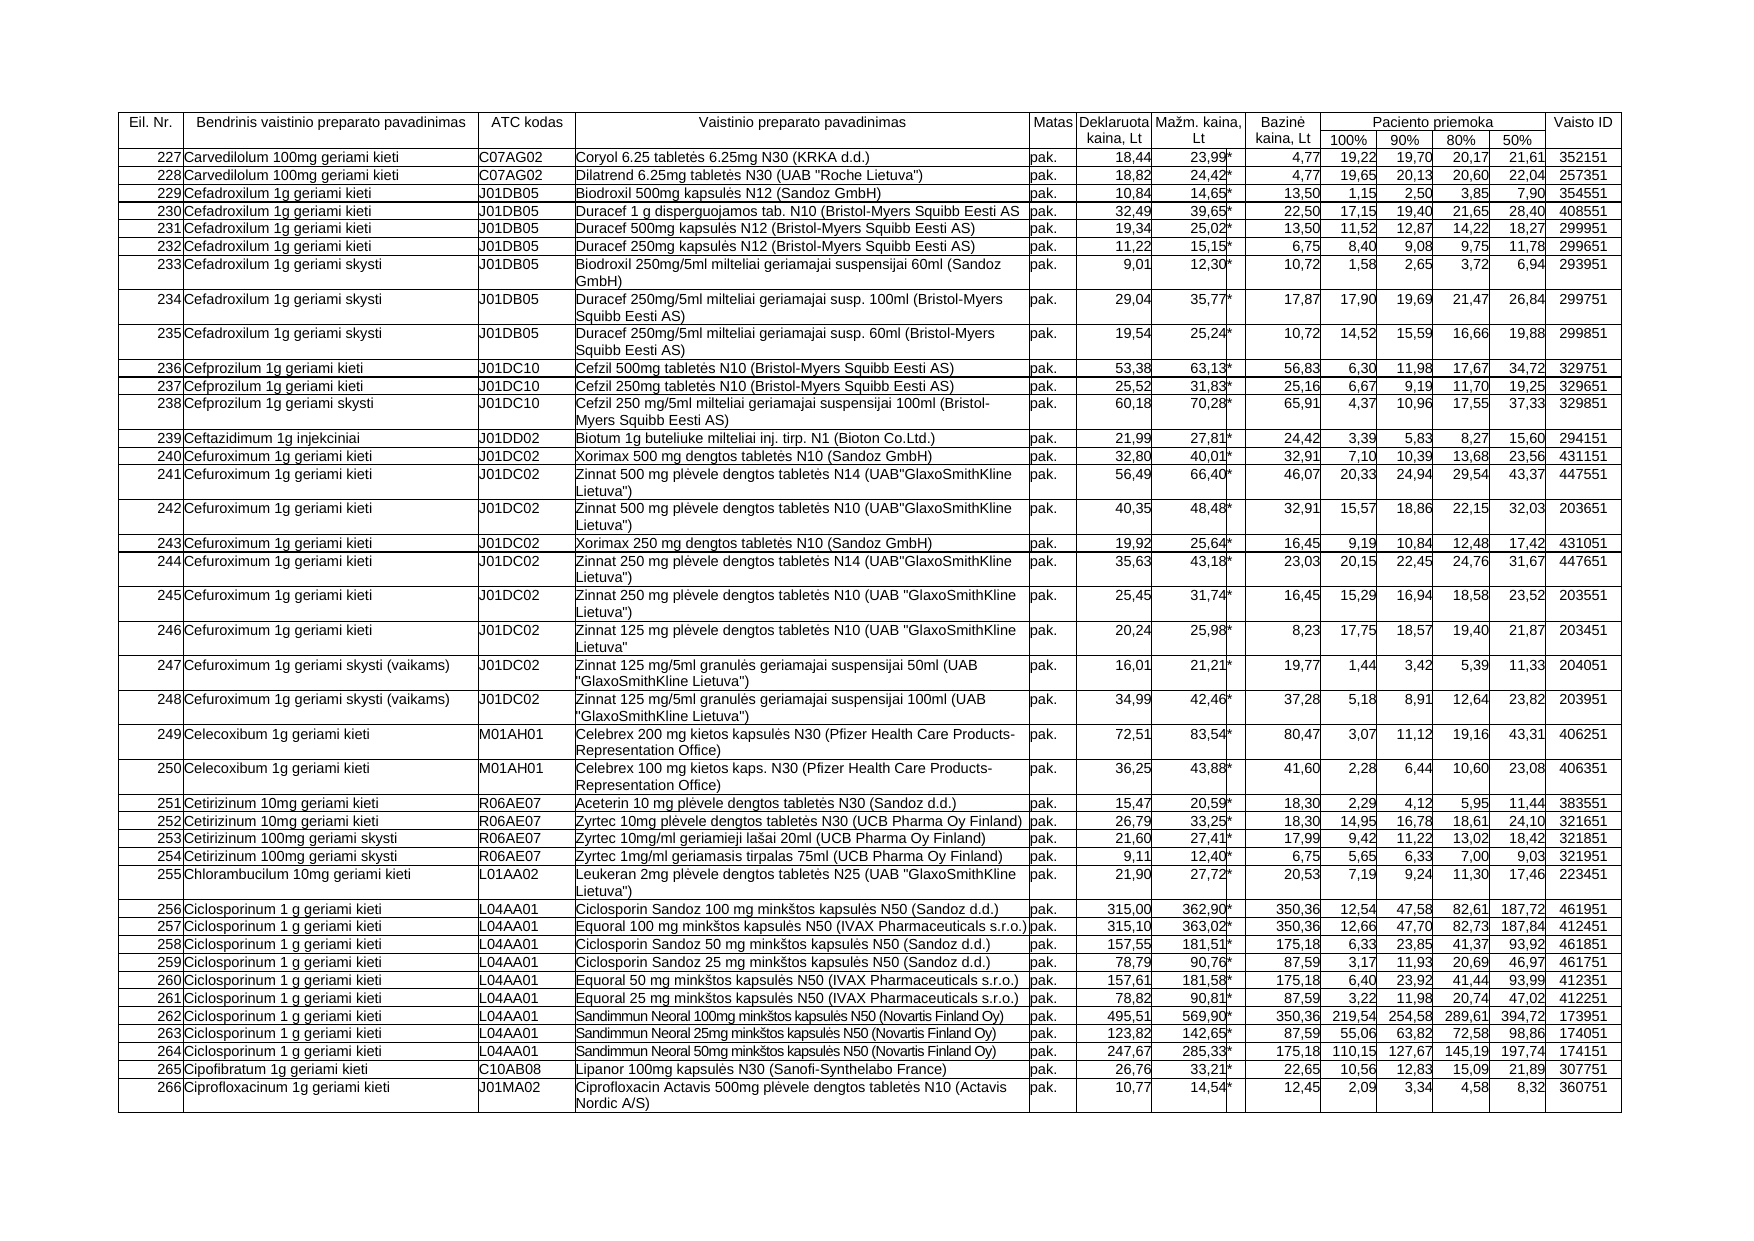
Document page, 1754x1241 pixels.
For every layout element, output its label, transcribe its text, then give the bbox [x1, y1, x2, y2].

table_cell 20,17 [1433, 149, 1489, 166]
table_cell Lipanor 100mg kapsulės N30 (Sanofi-Synthelabo France) [576, 1061, 1029, 1077]
table_cell C07AG02 [479, 149, 575, 166]
table_cell Cefadroxilum 1g geriami kieti [184, 185, 478, 201]
table_cell 157,61 [1077, 972, 1151, 988]
table_cell 252 [119, 812, 183, 829]
table_cell 262 [119, 1007, 183, 1024]
table_cell 20,15 [1321, 553, 1376, 586]
table_cell 18,27 [1490, 220, 1545, 237]
table_cell 11,98 [1377, 989, 1432, 1006]
table_cell Ciclosporinum 1 g geriami kieti [184, 1025, 478, 1042]
table_cell 204051 [1546, 656, 1621, 690]
table_cell 12,45 [1246, 1079, 1320, 1112]
table_cell 23,08 [1490, 760, 1545, 793]
table_cell pak. [1030, 430, 1076, 447]
table_cell 219,54 [1321, 1007, 1376, 1024]
table_cell 6,33 [1321, 936, 1376, 953]
table_header ATC kodas [479, 113, 575, 148]
table_cell 22,15 [1433, 500, 1489, 533]
table_cell 10,39 [1377, 448, 1432, 464]
table_cell pak. [1030, 185, 1076, 201]
table_cell 25,52 [1077, 378, 1151, 394]
table_cell * [1227, 430, 1245, 447]
table_cell 5,18 [1321, 691, 1376, 724]
table_header Eil. Nr. [119, 113, 183, 148]
table_cell 11,93 [1377, 954, 1432, 971]
table_cell 17,15 [1321, 203, 1376, 219]
table_cell 15,47 [1077, 795, 1151, 811]
table_cell 266 [119, 1079, 183, 1112]
table_cell 8,40 [1321, 238, 1376, 255]
table_cell 242 [119, 500, 183, 533]
table_cell 87,59 [1246, 989, 1320, 1006]
table_cell 203451 [1546, 622, 1621, 655]
table_cell 9,42 [1321, 830, 1376, 847]
table_cell 78,79 [1077, 954, 1151, 971]
table_cell 10,77 [1077, 1079, 1151, 1112]
table_cell 8,91 [1377, 691, 1432, 724]
table_cell * [1227, 587, 1245, 621]
table_cell 19,16 [1433, 725, 1489, 759]
table_cell 495,51 [1077, 1007, 1151, 1024]
table_cell * [1227, 203, 1245, 219]
table_cell 90,76 [1152, 954, 1226, 971]
table_cell 19,25 [1490, 378, 1545, 394]
table_cell 87,59 [1246, 1025, 1320, 1042]
table_cell 17,99 [1246, 830, 1320, 847]
table_cell pak. [1030, 760, 1076, 793]
table_cell 72,51 [1077, 725, 1151, 759]
table_cell Duracef 250mg/5ml milteliai geriamajai susp. 100ml (Bristol-Myers Squibb Eesti AS) [576, 290, 1029, 324]
table_cell pak. [1030, 448, 1076, 464]
table_cell L04AA01 [479, 918, 575, 935]
table_cell 447551 [1546, 465, 1621, 499]
table_cell Ciclosporinum 1 g geriami kieti [184, 954, 478, 971]
table_cell Zyrtec 10mg/ml geriamieji lašai 20ml (UCB Pharma Oy Finland) [576, 830, 1029, 847]
table_cell 237 [119, 378, 183, 394]
table_cell 15,57 [1321, 500, 1376, 533]
table_cell 412251 [1546, 989, 1621, 1006]
table_cell 35,63 [1077, 553, 1151, 586]
table_cell Cefadroxilum 1g geriami kieti [184, 238, 478, 255]
table_cell pak. [1030, 395, 1076, 429]
table_cell Cetirizinum 10mg geriami kieti [184, 795, 478, 811]
table_cell 231 [119, 220, 183, 237]
table_cell * [1227, 725, 1245, 759]
table_cell 19,54 [1077, 325, 1151, 358]
table_cell 258 [119, 936, 183, 953]
table_cell * [1227, 553, 1245, 586]
table_cell 321651 [1546, 812, 1621, 829]
table_cell 238 [119, 395, 183, 429]
table_cell 227 [119, 149, 183, 166]
table_cell Celebrex 100 mg kietos kaps. N30 (Pfizer Health Care Products-Representation Office) [576, 760, 1029, 793]
table_cell 25,64 [1152, 535, 1226, 551]
table_cell 15,09 [1433, 1061, 1489, 1077]
table_cell J01DB05 [479, 325, 575, 358]
table_cell * [1227, 395, 1245, 429]
table_cell 20,24 [1077, 622, 1151, 655]
table_cell Sandimmun Neoral 25mg minkštos kapsulės N50 (Novartis Finland Oy) [576, 1025, 1029, 1042]
table_cell 7,19 [1321, 866, 1376, 899]
table_cell Leukeran 2mg plėvele dengtos tabletės N25 (UAB "GlaxoSmithKline Lietuva") [576, 866, 1029, 899]
table_cell * [1227, 812, 1245, 829]
table_cell J01DC10 [479, 395, 575, 429]
table_cell L01AA02 [479, 866, 575, 899]
table_cell 19,22 [1321, 149, 1376, 166]
table_cell 431051 [1546, 535, 1621, 551]
table_cell 261 [119, 989, 183, 1006]
table_cell 18,86 [1377, 500, 1432, 533]
table_cell J01DB05 [479, 290, 575, 324]
table_cell 19,40 [1377, 203, 1432, 219]
table_cell 12,30 [1152, 256, 1226, 289]
table_cell L04AA01 [479, 900, 575, 917]
table_cell Cefadroxilum 1g geriami skysti [184, 256, 478, 289]
table_cell Ciclosporin Sandoz 50 mg minkštos kapsulės N50 (Sandoz d.d.) [576, 936, 1029, 953]
table_cell 447651 [1546, 553, 1621, 586]
table_cell 383551 [1546, 795, 1621, 811]
table_cell 175,18 [1246, 1043, 1320, 1059]
table_cell 60,18 [1077, 395, 1151, 429]
table_cell 43,88 [1152, 760, 1226, 793]
table_cell 87,59 [1246, 954, 1320, 971]
table_cell J01DC02 [479, 622, 575, 655]
table_cell Cefadroxilum 1g geriami kieti [184, 220, 478, 237]
table_cell 228 [119, 167, 183, 183]
table_cell 257351 [1546, 167, 1621, 183]
table_cell 315,10 [1077, 918, 1151, 935]
table_cell 265 [119, 1061, 183, 1077]
table_cell Cefuroximum 1g geriami kieti [184, 587, 478, 621]
table_cell Celecoxibum 1g geriami kieti [184, 725, 478, 759]
table_cell 247 [119, 656, 183, 690]
table_cell 236 [119, 360, 183, 376]
table_cell 230 [119, 203, 183, 219]
table_header Matas [1030, 113, 1076, 148]
table_cell Duracef 250mg kapsulės N12 (Bristol-Myers Squibb Eesti AS) [576, 238, 1029, 255]
table_cell 3,17 [1321, 954, 1376, 971]
table_cell Zinnat 125 mg plėvele dengtos tabletės N10 (UAB "GlaxoSmithKline Lietuva" [576, 622, 1029, 655]
table_cell 17,75 [1321, 622, 1376, 655]
table_cell 26,79 [1077, 812, 1151, 829]
table_cell 48,48 [1152, 500, 1226, 533]
table_cell 5,39 [1433, 656, 1489, 690]
table_cell 46,07 [1246, 465, 1320, 499]
table_cell * [1227, 918, 1245, 935]
table_cell 27,81 [1152, 430, 1226, 447]
table_cell 14,52 [1321, 325, 1376, 358]
table_cell * [1227, 167, 1245, 183]
table_cell 247,67 [1077, 1043, 1151, 1059]
table_cell 127,67 [1377, 1043, 1432, 1059]
table_cell * [1227, 760, 1245, 793]
table_cell Ciclosporinum 1 g geriami kieti [184, 936, 478, 953]
table_cell 80,47 [1246, 725, 1320, 759]
table_cell 37,33 [1490, 395, 1545, 429]
table_cell 6,30 [1321, 360, 1376, 376]
table_cell 56,49 [1077, 465, 1151, 499]
table_cell R06AE07 [479, 848, 575, 865]
table_cell pak. [1030, 1043, 1076, 1059]
table_cell 6,75 [1246, 848, 1320, 865]
table_cell 21,99 [1077, 430, 1151, 447]
table_cell 72,58 [1433, 1025, 1489, 1042]
table_cell 329651 [1546, 378, 1621, 394]
table_cell 299651 [1546, 238, 1621, 255]
table_cell pak. [1030, 656, 1076, 690]
table_cell 20,69 [1433, 954, 1489, 971]
table_cell pak. [1030, 203, 1076, 219]
table_cell pak. [1030, 238, 1076, 255]
table_cell 5,83 [1377, 430, 1432, 447]
table_cell 42,46 [1152, 691, 1226, 724]
table_cell pak. [1030, 866, 1076, 899]
table_cell 253 [119, 830, 183, 847]
table_cell 43,18 [1152, 553, 1226, 586]
table_cell 234 [119, 290, 183, 324]
table_cell Cefuroximum 1g geriami kieti [184, 622, 478, 655]
table_cell 4,37 [1321, 395, 1376, 429]
table_cell 41,60 [1246, 760, 1320, 793]
table_cell 10,60 [1433, 760, 1489, 793]
table_cell J01DC10 [479, 378, 575, 394]
table_cell 2,65 [1377, 256, 1432, 289]
table_cell 14,95 [1321, 812, 1376, 829]
table_cell 175,18 [1246, 936, 1320, 953]
table_cell * [1227, 866, 1245, 899]
table_cell 11,33 [1490, 656, 1545, 690]
table_cell 3,39 [1321, 430, 1376, 447]
table_cell 3,42 [1377, 656, 1432, 690]
table_cell 11,70 [1433, 378, 1489, 394]
table_cell 93,92 [1490, 936, 1545, 953]
table_cell L04AA01 [479, 1025, 575, 1042]
table_cell Celebrex 200 mg kietos kapsulės N30 (Pfizer Health Care Products-Representation Office) [576, 725, 1029, 759]
table_cell 21,87 [1490, 622, 1545, 655]
table_cell 25,45 [1077, 587, 1151, 621]
table_cell pak. [1030, 900, 1076, 917]
table_cell 181,58 [1152, 972, 1226, 988]
table_cell 412351 [1546, 972, 1621, 988]
table_cell 293951 [1546, 256, 1621, 289]
table_cell Ciclosporinum 1 g geriami kieti [184, 1007, 478, 1024]
table_cell J01DC02 [479, 691, 575, 724]
table_cell C07AG02 [479, 167, 575, 183]
table_cell R06AE07 [479, 812, 575, 829]
table_header Vaisto ID [1546, 113, 1621, 148]
table_cell J01DB05 [479, 220, 575, 237]
table_cell 110,15 [1321, 1043, 1376, 1059]
table_cell Duracef 250mg/5ml milteliai geriamajai susp. 60ml (Bristol-Myers Squibb Eesti AS) [576, 325, 1029, 358]
table_cell 21,21 [1152, 656, 1226, 690]
table_cell 223451 [1546, 866, 1621, 899]
table_cell Cefuroximum 1g geriami kieti [184, 553, 478, 586]
table_cell 245 [119, 587, 183, 621]
table_cell pak. [1030, 848, 1076, 865]
table_cell 233 [119, 256, 183, 289]
table_cell 37,28 [1246, 691, 1320, 724]
table_cell Ciprofloxacinum 1g geriami kieti [184, 1079, 478, 1112]
table_cell 13,02 [1433, 830, 1489, 847]
table_cell 28,40 [1490, 203, 1545, 219]
table_cell 181,51 [1152, 936, 1226, 953]
table_cell 17,87 [1246, 290, 1320, 324]
table_cell 431151 [1546, 448, 1621, 464]
table_cell Cefzil 500mg tabletės N10 (Bristol-Myers Squibb Eesti AS) [576, 360, 1029, 376]
table_cell 2,09 [1321, 1079, 1376, 1112]
table_cell 19,77 [1246, 656, 1320, 690]
table_cell 11,52 [1321, 220, 1376, 237]
table_cell * [1227, 149, 1245, 166]
table_cell * [1227, 936, 1245, 953]
table_cell 4,77 [1246, 149, 1320, 166]
table_cell Coryol 6.25 tabletės 6.25mg N30 (KRKA d.d.) [576, 149, 1029, 166]
table_cell 249 [119, 725, 183, 759]
table_cell 299851 [1546, 325, 1621, 358]
table_cell Ciclosporinum 1 g geriami kieti [184, 972, 478, 988]
table_cell 32,80 [1077, 448, 1151, 464]
table_cell Biotum 1g buteliuke milteliai inj. tirp. N1 (Bioton Co.Ltd.) [576, 430, 1029, 447]
table_cell 8,23 [1246, 622, 1320, 655]
table_cell 19,69 [1377, 290, 1432, 324]
table_cell 16,45 [1246, 587, 1320, 621]
table_cell 27,41 [1152, 830, 1226, 847]
table_cell Ciclosporinum 1 g geriami kieti [184, 1043, 478, 1059]
table_cell 363,02 [1152, 918, 1226, 935]
table_cell Cefuroximum 1g geriami kieti [184, 465, 478, 499]
table_cell 21,47 [1433, 290, 1489, 324]
table_cell 8,32 [1490, 1079, 1545, 1112]
table_cell 5,95 [1433, 795, 1489, 811]
table_cell 23,03 [1246, 553, 1320, 586]
table_cell 19,92 [1077, 535, 1151, 551]
table_cell 9,75 [1433, 238, 1489, 255]
table_cell 31,74 [1152, 587, 1226, 621]
table_cell 9,19 [1377, 378, 1432, 394]
table_cell L04AA01 [479, 1007, 575, 1024]
table_cell Chlorambucilum 10mg geriami kieti [184, 866, 478, 899]
table_cell 21,60 [1077, 830, 1151, 847]
table_header Mažm. kaina, Lt [1152, 113, 1245, 148]
table_cell * [1227, 848, 1245, 865]
table_cell 63,82 [1377, 1025, 1432, 1042]
table_cell 16,66 [1433, 325, 1489, 358]
table_cell 40,01 [1152, 448, 1226, 464]
table_header Deklaruota kaina, Lt [1077, 113, 1151, 148]
table_cell J01DC02 [479, 535, 575, 551]
table_cell 17,90 [1321, 290, 1376, 324]
table_cell 41,44 [1433, 972, 1489, 988]
table_cell Celecoxibum 1g geriami kieti [184, 760, 478, 793]
table_cell 22,50 [1246, 203, 1320, 219]
table_cell 350,36 [1246, 918, 1320, 935]
table_cell 10,96 [1377, 395, 1432, 429]
table_cell 412451 [1546, 918, 1621, 935]
table_cell 27,72 [1152, 866, 1226, 899]
table_cell 19,65 [1321, 167, 1376, 183]
table_cell pak. [1030, 1079, 1076, 1112]
table_cell 21,89 [1490, 1061, 1545, 1077]
table_header Vaistinio preparato pavadinimas [576, 113, 1029, 148]
table_cell 19,40 [1433, 622, 1489, 655]
table_cell 285,33 [1152, 1043, 1226, 1059]
table_cell 18,58 [1433, 587, 1489, 621]
table_cell 461851 [1546, 936, 1621, 953]
table_cell 18,82 [1077, 167, 1151, 183]
table_cell Aceterin 10 mg plėvele dengtos tabletės N30 (Sandoz d.d.) [576, 795, 1029, 811]
table_cell * [1227, 795, 1245, 811]
table_cell Cetirizinum 10mg geriami kieti [184, 812, 478, 829]
table_cell 82,61 [1433, 900, 1489, 917]
table_cell 82,73 [1433, 918, 1489, 935]
table_cell 26,76 [1077, 1061, 1151, 1077]
table_cell * [1227, 360, 1245, 376]
table_cell 24,76 [1433, 553, 1489, 586]
table_cell 18,61 [1433, 812, 1489, 829]
table_cell 203951 [1546, 691, 1621, 724]
table_cell Cefadroxilum 1g geriami skysti [184, 290, 478, 324]
table_cell 9,03 [1490, 848, 1545, 865]
table_cell 123,82 [1077, 1025, 1151, 1042]
table_cell 78,82 [1077, 989, 1151, 1006]
table_cell 255 [119, 866, 183, 899]
table_cell 55,06 [1321, 1025, 1376, 1042]
table_cell Xorimax 500 mg dengtos tabletės N10 (Sandoz GmbH) [576, 448, 1029, 464]
table_cell Zinnat 500 mg plėvele dengtos tabletės N10 (UAB"GlaxoSmithKline Lietuva") [576, 500, 1029, 533]
table_cell 83,54 [1152, 725, 1226, 759]
table_cell 2,29 [1321, 795, 1376, 811]
table_cell pak. [1030, 1025, 1076, 1042]
table_cell 11,44 [1490, 795, 1545, 811]
table_cell 41,37 [1433, 936, 1489, 953]
table_cell * [1227, 1061, 1245, 1077]
table_cell 10,84 [1377, 535, 1432, 551]
table_cell 19,88 [1490, 325, 1545, 358]
table_cell 16,01 [1077, 656, 1151, 690]
table_cell Biodroxil 500mg kapsulės N12 (Sandoz GmbH) [576, 185, 1029, 201]
table_cell * [1227, 656, 1245, 690]
table_cell 20,60 [1433, 167, 1489, 183]
table_cell Ciclosporinum 1 g geriami kieti [184, 918, 478, 935]
table_header Paciento priemoka [1321, 113, 1545, 130]
table_cell 100% [1321, 131, 1376, 148]
table_cell 31,83 [1152, 378, 1226, 394]
table_cell Dilatrend 6.25mg tabletės N30 (UAB "Roche Lietuva") [576, 167, 1029, 183]
table_cell 175,18 [1246, 972, 1320, 988]
table_cell Carvedilolum 100mg geriami kieti [184, 167, 478, 183]
table_cell 3,34 [1377, 1079, 1432, 1112]
table_cell 7,00 [1433, 848, 1489, 865]
table_cell * [1227, 830, 1245, 847]
table_cell Zinnat 125 mg/5ml granulės geriamajai suspensijai 50ml (UAB "GlaxoSmithKline Lietuva") [576, 656, 1029, 690]
table_cell 36,25 [1077, 760, 1151, 793]
table_cell 9,08 [1377, 238, 1432, 255]
table_cell 47,02 [1490, 989, 1545, 1006]
table_cell 352151 [1546, 149, 1621, 166]
table_cell 254 [119, 848, 183, 865]
table_cell J01DC02 [479, 553, 575, 586]
table_cell 56,83 [1246, 360, 1320, 376]
table_cell 394,72 [1490, 1007, 1545, 1024]
table_cell pak. [1030, 725, 1076, 759]
table_cell J01DC02 [479, 448, 575, 464]
table_cell 25,98 [1152, 622, 1226, 655]
table_cell * [1227, 1043, 1245, 1059]
table_cell 34,99 [1077, 691, 1151, 724]
table_cell 461951 [1546, 900, 1621, 917]
table_cell 70,28 [1152, 395, 1226, 429]
table_cell Zinnat 500 mg plėvele dengtos tabletės N14 (UAB"GlaxoSmithKline Lietuva") [576, 465, 1029, 499]
table_cell 7,10 [1321, 448, 1376, 464]
table_cell L04AA01 [479, 972, 575, 988]
table_cell 408551 [1546, 203, 1621, 219]
table_cell 2,28 [1321, 760, 1376, 793]
table_cell 22,65 [1246, 1061, 1320, 1077]
table_cell pak. [1030, 378, 1076, 394]
table_cell pak. [1030, 691, 1076, 724]
table_cell Ciprofloxacin Actavis 500mg plėvele dengtos tabletės N10 (Actavis Nordic A/S) [576, 1079, 1029, 1112]
table_cell 25,02 [1152, 220, 1226, 237]
table_cell 6,67 [1321, 378, 1376, 394]
table_cell 21,65 [1433, 203, 1489, 219]
table_cell 43,31 [1490, 725, 1545, 759]
table_cell 329851 [1546, 395, 1621, 429]
table_cell M01AH01 [479, 725, 575, 759]
table_cell pak. [1030, 500, 1076, 533]
table_cell 9,24 [1377, 866, 1432, 899]
table_cell 14,65 [1152, 185, 1226, 201]
table_cell M01AH01 [479, 760, 575, 793]
table_cell J01DC02 [479, 465, 575, 499]
table_cell pak. [1030, 954, 1076, 971]
table_cell 235 [119, 325, 183, 358]
table_cell Biodroxil 250mg/5ml milteliai geriamajai suspensijai 60ml (Sandoz GmbH) [576, 256, 1029, 289]
table_cell L04AA01 [479, 1043, 575, 1059]
table_cell 20,59 [1152, 795, 1226, 811]
table_cell 23,56 [1490, 448, 1545, 464]
table_cell pak. [1030, 989, 1076, 1006]
table_header Bendrinis vaistinio preparato pavadinimas [184, 113, 478, 148]
table_cell 25,24 [1152, 325, 1226, 358]
table_cell 6,44 [1377, 760, 1432, 793]
table_cell 263 [119, 1025, 183, 1042]
table_cell 90% [1377, 131, 1432, 148]
table_cell 12,64 [1433, 691, 1489, 724]
table_cell 19,70 [1377, 149, 1432, 166]
table_cell * [1227, 622, 1245, 655]
table_cell Cipofibratum 1g geriami kieti [184, 1061, 478, 1077]
table_cell 203651 [1546, 500, 1621, 533]
table_cell J01DB05 [479, 185, 575, 201]
table_cell 315,00 [1077, 900, 1151, 917]
table_cell 4,58 [1433, 1079, 1489, 1112]
table_cell Cefuroximum 1g geriami skysti (vaikams) [184, 656, 478, 690]
table_cell 33,21 [1152, 1061, 1226, 1077]
table_cell 294151 [1546, 430, 1621, 447]
table_cell 23,92 [1377, 972, 1432, 988]
table_cell 9,01 [1077, 256, 1151, 289]
table_cell * [1227, 448, 1245, 464]
table_cell 39,65 [1152, 203, 1226, 219]
table_cell Equoral 50 mg minkštos kapsulės N50 (IVAX Pharmaceuticals s.r.o.) [576, 972, 1029, 988]
table_cell 243 [119, 535, 183, 551]
table_cell 35,77 [1152, 290, 1226, 324]
table_cell 260 [119, 972, 183, 988]
table_cell pak. [1030, 1061, 1076, 1077]
table_cell 18,42 [1490, 830, 1545, 847]
table_cell 17,42 [1490, 535, 1545, 551]
table_cell * [1227, 500, 1245, 533]
table_cell Cefprozilum 1g geriami kieti [184, 360, 478, 376]
table_cell 250 [119, 760, 183, 793]
table_cell pak. [1030, 795, 1076, 811]
table_cell 32,49 [1077, 203, 1151, 219]
table_cell 8,27 [1433, 430, 1489, 447]
table_cell pak. [1030, 325, 1076, 358]
table_cell pak. [1030, 936, 1076, 953]
table_cell 461751 [1546, 954, 1621, 971]
table_cell 15,60 [1490, 430, 1545, 447]
table_cell 1,15 [1321, 185, 1376, 201]
table_cell J01DB05 [479, 256, 575, 289]
table_cell 6,40 [1321, 972, 1376, 988]
table_cell 6,33 [1377, 848, 1432, 865]
table_cell 24,42 [1246, 430, 1320, 447]
table_cell Zyrtec 1mg/ml geriamasis tirpalas 75ml (UCB Pharma Oy Finland) [576, 848, 1029, 865]
table_cell 229 [119, 185, 183, 201]
table_cell 1,44 [1321, 656, 1376, 690]
table_cell 19,34 [1077, 220, 1151, 237]
table_cell 17,55 [1433, 395, 1489, 429]
table_cell 4,77 [1246, 167, 1320, 183]
table_cell 3,72 [1433, 256, 1489, 289]
table_cell 22,04 [1490, 167, 1545, 183]
table_cell 47,70 [1377, 918, 1432, 935]
table_cell 329751 [1546, 360, 1621, 376]
table_cell 1,58 [1321, 256, 1376, 289]
table_cell pak. [1030, 1007, 1076, 1024]
table_cell 3,85 [1433, 185, 1489, 201]
table_cell 63,13 [1152, 360, 1226, 376]
table_cell 66,40 [1152, 465, 1226, 499]
table_cell 9,19 [1321, 535, 1376, 551]
table_cell 23,52 [1490, 587, 1545, 621]
table_cell 18,57 [1377, 622, 1432, 655]
table_cell * [1227, 535, 1245, 551]
table_cell 14,54 [1152, 1079, 1226, 1112]
table_cell 11,22 [1077, 238, 1151, 255]
table_cell 321851 [1546, 830, 1621, 847]
table_cell 241 [119, 465, 183, 499]
table_cell 53,38 [1077, 360, 1151, 376]
table_cell Cefprozilum 1g geriami kieti [184, 378, 478, 394]
table_cell 32,91 [1246, 448, 1320, 464]
table_cell 12,48 [1433, 535, 1489, 551]
table_cell 256 [119, 900, 183, 917]
table_cell Sandimmun Neoral 100mg minkštos kapsulės N50 (Novartis Finland Oy) [576, 1007, 1029, 1024]
table_cell Cefadroxilum 1g geriami skysti [184, 325, 478, 358]
table_cell Cefzil 250 mg/5ml milteliai geriamajai suspensijai 100ml (Bristol-Myers Squibb Eesti AS) [576, 395, 1029, 429]
table_cell 3,22 [1321, 989, 1376, 1006]
table_cell 34,72 [1490, 360, 1545, 376]
table_cell R06AE07 [479, 830, 575, 847]
table_cell * [1227, 1007, 1245, 1024]
table_cell 23,99 [1152, 149, 1226, 166]
table_cell 65,91 [1246, 395, 1320, 429]
table_cell 13,50 [1246, 185, 1320, 201]
table_cell pak. [1030, 972, 1076, 988]
table_cell pak. [1030, 535, 1076, 551]
table_cell J01DC02 [479, 587, 575, 621]
table_cell 23,85 [1377, 936, 1432, 953]
table_cell 6,75 [1246, 238, 1320, 255]
table_cell 10,56 [1321, 1061, 1376, 1077]
table_cell Ciclosporin Sandoz 100 mg minkštos kapsulės N50 (Sandoz d.d.) [576, 900, 1029, 917]
table_cell 406351 [1546, 760, 1621, 793]
table_cell 23,82 [1490, 691, 1545, 724]
table_cell 299951 [1546, 220, 1621, 237]
table_cell 32,03 [1490, 500, 1545, 533]
table_cell 46,97 [1490, 954, 1545, 971]
table_cell Ciclosporinum 1 g geriami kieti [184, 989, 478, 1006]
table_cell J01DC02 [479, 656, 575, 690]
table_cell 246 [119, 622, 183, 655]
table_cell L04AA01 [479, 936, 575, 953]
table_cell * [1227, 325, 1245, 358]
table_cell 240 [119, 448, 183, 464]
table_cell R06AE07 [479, 795, 575, 811]
table_cell 12,54 [1321, 900, 1376, 917]
table_cell 18,30 [1246, 812, 1320, 829]
table_cell 20,74 [1433, 989, 1489, 1006]
table_cell 22,45 [1377, 553, 1432, 586]
table_cell * [1227, 900, 1245, 917]
table_cell 2,50 [1377, 185, 1432, 201]
table_cell Ciclosporin Sandoz 25 mg minkštos kapsulės N50 (Sandoz d.d.) [576, 954, 1029, 971]
table_cell Cetirizinum 100mg geriami skysti [184, 848, 478, 865]
table_cell 248 [119, 691, 183, 724]
table_cell 16,45 [1246, 535, 1320, 551]
table_cell 90,81 [1152, 989, 1226, 1006]
table_cell * [1227, 1079, 1245, 1112]
table_cell J01MA02 [479, 1079, 575, 1112]
table_cell 4,12 [1377, 795, 1432, 811]
table_cell Cefzil 250mg tabletės N10 (Bristol-Myers Squibb Eesti AS) [576, 378, 1029, 394]
table_cell 254,58 [1377, 1007, 1432, 1024]
table_cell 16,78 [1377, 812, 1432, 829]
table_cell 10,72 [1246, 256, 1320, 289]
table_cell pak. [1030, 465, 1076, 499]
table_cell Xorimax 250 mg dengtos tabletės N10 (Sandoz GmbH) [576, 535, 1029, 551]
table_cell 24,94 [1377, 465, 1432, 499]
table_cell 251 [119, 795, 183, 811]
table_cell 244 [119, 553, 183, 586]
table_cell 350,36 [1246, 1007, 1320, 1024]
table_cell 7,90 [1490, 185, 1545, 201]
table_cell * [1227, 1025, 1245, 1042]
table_cell pak. [1030, 167, 1076, 183]
table_cell 18,30 [1246, 795, 1320, 811]
table_cell Zinnat 250 mg plėvele dengtos tabletės N14 (UAB"GlaxoSmithKline Lietuva") [576, 553, 1029, 586]
table_cell pak. [1030, 220, 1076, 237]
table_cell 15,29 [1321, 587, 1376, 621]
table_cell 21,90 [1077, 866, 1151, 899]
table_cell * [1227, 220, 1245, 237]
table_cell 239 [119, 430, 183, 447]
table_cell * [1227, 972, 1245, 988]
table_cell pak. [1030, 812, 1076, 829]
table_cell 14,22 [1433, 220, 1489, 237]
table_cell 80% [1433, 131, 1489, 148]
table_cell 26,84 [1490, 290, 1545, 324]
table_cell * [1227, 256, 1245, 289]
table_cell 354551 [1546, 185, 1621, 201]
table_cell * [1227, 378, 1245, 394]
table_cell 174051 [1546, 1025, 1621, 1042]
table_cell 10,72 [1246, 325, 1320, 358]
table_cell Equoral 100 mg minkštos kapsulės N50 (IVAX Pharmaceuticals s.r.o.) [576, 918, 1029, 935]
table_cell Cefuroximum 1g geriami skysti (vaikams) [184, 691, 478, 724]
table_cell 21,61 [1490, 149, 1545, 166]
table_cell 98,86 [1490, 1025, 1545, 1042]
table_cell Ceftazidimum 1g injekciniai [184, 430, 478, 447]
table_cell 18,44 [1077, 149, 1151, 166]
table_cell 259 [119, 954, 183, 971]
table_cell 25,16 [1246, 378, 1320, 394]
table_cell Cefuroximum 1g geriami kieti [184, 535, 478, 551]
table_cell 299751 [1546, 290, 1621, 324]
table_cell 24,42 [1152, 167, 1226, 183]
table_cell 50% [1490, 131, 1545, 148]
table_cell pak. [1030, 290, 1076, 324]
table_cell 29,54 [1433, 465, 1489, 499]
table_cell 289,61 [1433, 1007, 1489, 1024]
table_cell J01DB05 [479, 203, 575, 219]
table_cell pak. [1030, 918, 1076, 935]
table_cell * [1227, 954, 1245, 971]
table_cell 29,04 [1077, 290, 1151, 324]
table_cell 307751 [1546, 1061, 1621, 1077]
table_cell 17,67 [1433, 360, 1489, 376]
table_cell 203551 [1546, 587, 1621, 621]
table_cell 43,37 [1490, 465, 1545, 499]
table_cell 362,90 [1152, 900, 1226, 917]
table_cell * [1227, 691, 1245, 724]
table_cell C10AB08 [479, 1061, 575, 1077]
table_cell 24,10 [1490, 812, 1545, 829]
table_cell pak. [1030, 553, 1076, 586]
table_cell 187,84 [1490, 918, 1545, 935]
table_cell Cetirizinum 100mg geriami skysti [184, 830, 478, 847]
table_cell 264 [119, 1043, 183, 1059]
table_cell 12,66 [1321, 918, 1376, 935]
table_cell 174151 [1546, 1043, 1621, 1059]
table_cell 20,53 [1246, 866, 1320, 899]
table_cell Duracef 500mg kapsulės N12 (Bristol-Myers Squibb Eesti AS) [576, 220, 1029, 237]
table_cell Duracef 1 g disperguojamos tab. N10 (Bristol-Myers Squibb Eesti AS [576, 203, 1029, 219]
table_cell 13,50 [1246, 220, 1320, 237]
table_cell 20,33 [1321, 465, 1376, 499]
table_cell pak. [1030, 256, 1076, 289]
table_cell 6,94 [1490, 256, 1545, 289]
table_cell pak. [1030, 149, 1076, 166]
table_cell 32,91 [1246, 500, 1320, 533]
table_cell 12,40 [1152, 848, 1226, 865]
table_cell 93,99 [1490, 972, 1545, 988]
table_cell Cefuroximum 1g geriami kieti [184, 500, 478, 533]
table_cell Zinnat 250 mg plėvele dengtos tabletės N10 (UAB "GlaxoSmithKline Lietuva") [576, 587, 1029, 621]
table_cell Ciclosporinum 1 g geriami kieti [184, 900, 478, 917]
table_cell 157,55 [1077, 936, 1151, 953]
table_cell L04AA01 [479, 954, 575, 971]
table_cell * [1227, 989, 1245, 1006]
table_cell 257 [119, 918, 183, 935]
table_cell J01DB05 [479, 238, 575, 255]
table_cell pak. [1030, 622, 1076, 655]
table_cell 31,67 [1490, 553, 1545, 586]
table_cell pak. [1030, 830, 1076, 847]
table_cell Equoral 25 mg minkštos kapsulės N50 (IVAX Pharmaceuticals s.r.o.) [576, 989, 1029, 1006]
table_cell 142,65 [1152, 1025, 1226, 1042]
table_cell Carvedilolum 100mg geriami kieti [184, 149, 478, 166]
table_cell 9,11 [1077, 848, 1151, 865]
table_cell 11,98 [1377, 360, 1432, 376]
table_cell 17,46 [1490, 866, 1545, 899]
table_cell 13,68 [1433, 448, 1489, 464]
table_cell L04AA01 [479, 989, 575, 1006]
table_cell 173951 [1546, 1007, 1621, 1024]
table_cell J01DD02 [479, 430, 575, 447]
table_cell 20,13 [1377, 167, 1432, 183]
table_cell 15,15 [1152, 238, 1226, 255]
table_cell 40,35 [1077, 500, 1151, 533]
table_cell 321951 [1546, 848, 1621, 865]
table_cell Zinnat 125 mg/5ml granulės geriamajai suspensijai 100ml (UAB "GlaxoSmithKline Lietuva") [576, 691, 1029, 724]
table_cell 11,22 [1377, 830, 1432, 847]
table_cell 12,83 [1377, 1061, 1432, 1077]
table_cell Zyrtec 10mg plėvele dengtos tabletės N30 (UCB Pharma Oy Finland) [576, 812, 1029, 829]
table_cell 232 [119, 238, 183, 255]
table_cell 569,90 [1152, 1007, 1226, 1024]
table_cell * [1227, 185, 1245, 201]
table_cell J01DC10 [479, 360, 575, 376]
table_cell pak. [1030, 587, 1076, 621]
table_cell Sandimmun Neoral 50mg minkštos kapsulės N50 (Novartis Finland Oy) [576, 1043, 1029, 1059]
table_cell 187,72 [1490, 900, 1545, 917]
table_cell J01DC02 [479, 500, 575, 533]
table_cell 11,78 [1490, 238, 1545, 255]
table_cell 11,12 [1377, 725, 1432, 759]
table_cell 11,30 [1433, 866, 1489, 899]
table_cell 3,07 [1321, 725, 1376, 759]
table_cell Cefuroximum 1g geriami kieti [184, 448, 478, 464]
table_cell 197,74 [1490, 1043, 1545, 1059]
table_cell pak. [1030, 360, 1076, 376]
table_cell 406251 [1546, 725, 1621, 759]
table_header Bazinė kaina, Lt [1246, 113, 1320, 148]
table_cell Cefadroxilum 1g geriami kieti [184, 203, 478, 219]
table_cell 33,25 [1152, 812, 1226, 829]
table_cell 350,36 [1246, 900, 1320, 917]
table_cell 5,65 [1321, 848, 1376, 865]
table_cell 10,84 [1077, 185, 1151, 201]
table_cell 47,58 [1377, 900, 1432, 917]
table_cell * [1227, 290, 1245, 324]
table_cell Cefprozilum 1g geriami skysti [184, 395, 478, 429]
table_cell 15,59 [1377, 325, 1432, 358]
table_cell 16,94 [1377, 587, 1432, 621]
table_cell * [1227, 465, 1245, 499]
table_cell 360751 [1546, 1079, 1621, 1112]
table_cell 145,19 [1433, 1043, 1489, 1059]
table_cell 12,87 [1377, 220, 1432, 237]
table_cell * [1227, 238, 1245, 255]
